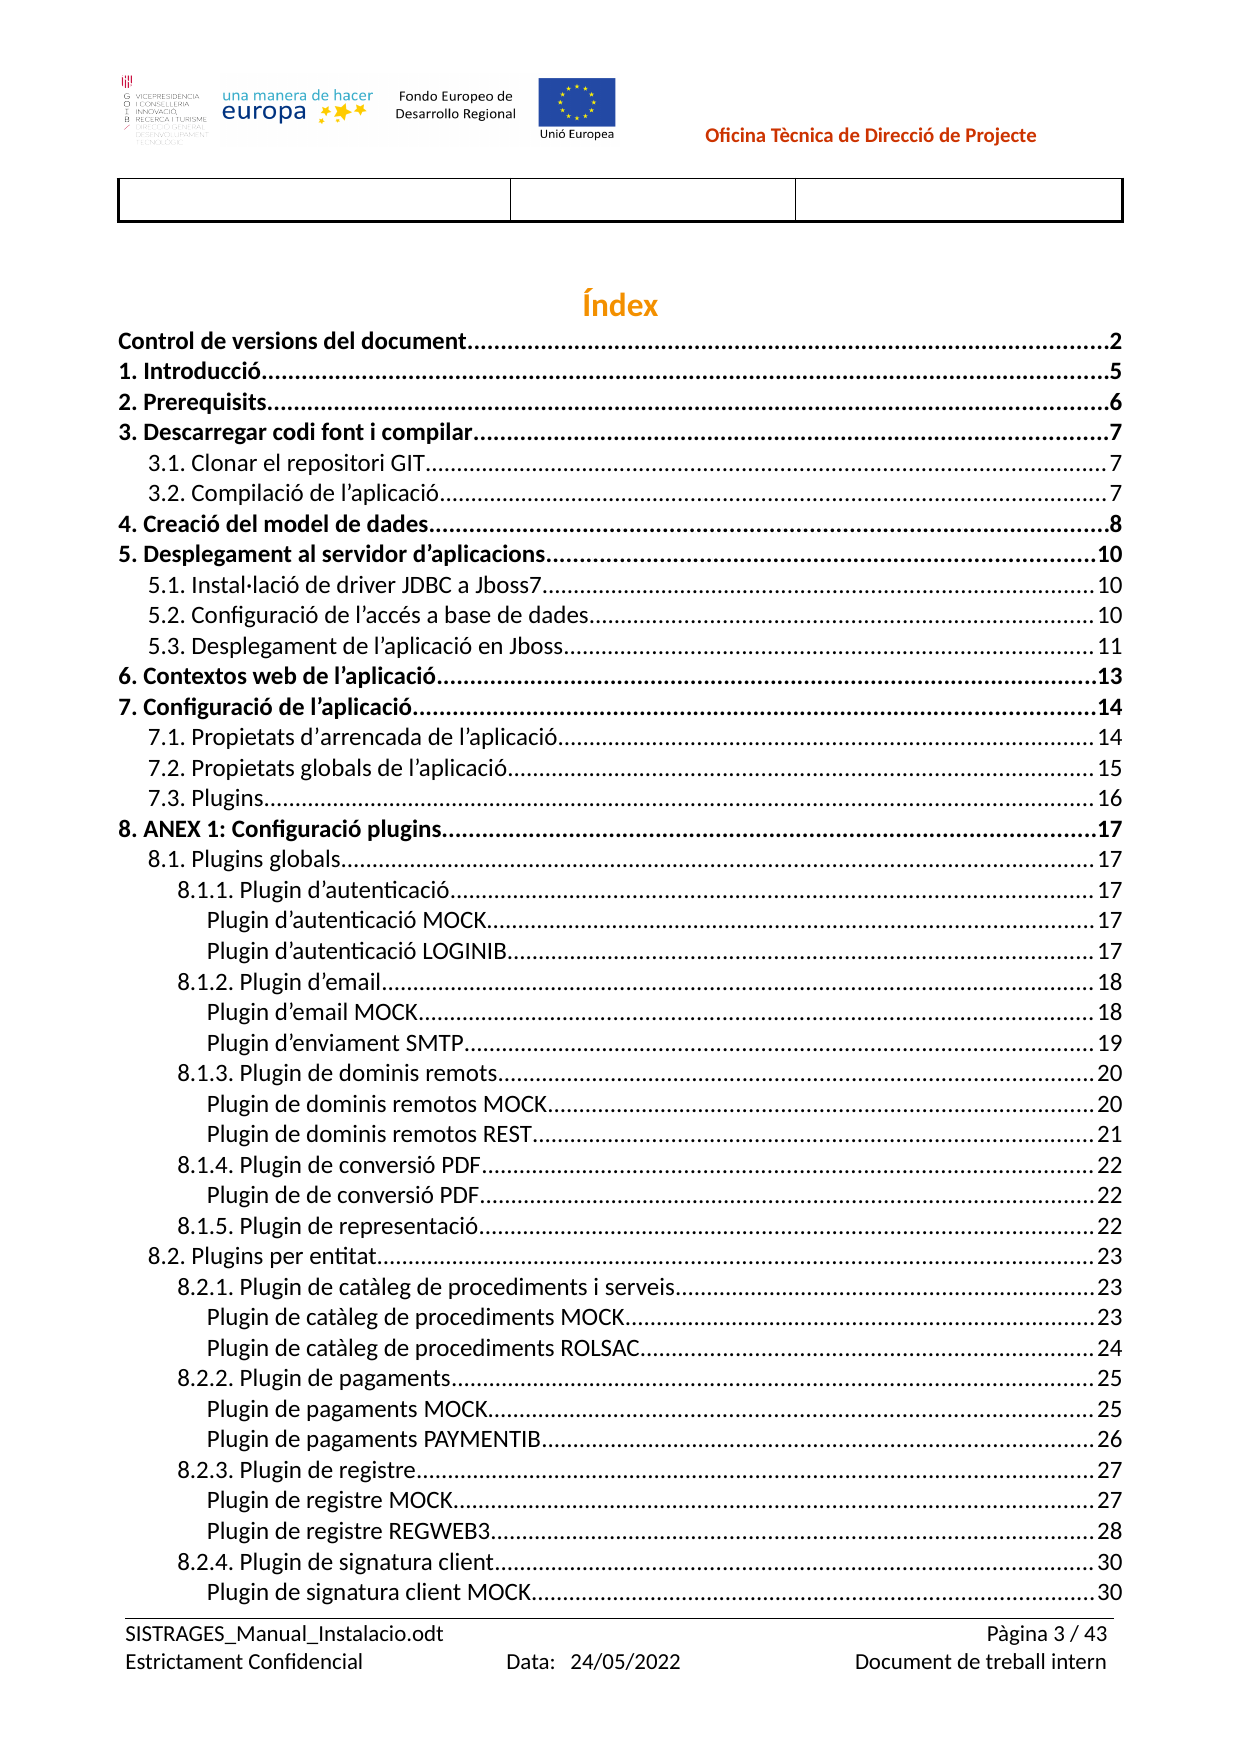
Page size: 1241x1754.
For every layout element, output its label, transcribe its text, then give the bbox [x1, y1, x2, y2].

text Plugin de dominis remotos MOCK 20 [207, 1088, 1122, 1118]
text Plugin de dominis remotos REST 21 [207, 1118, 1122, 1149]
text Plugin de signatura client MOCK 30 [207, 1576, 1122, 1607]
text Plugin de catàleg de procediments ROLSAC 24 [207, 1332, 1122, 1362]
text 8.1.3. Plugin de dominis remots 20 [177, 1057, 1122, 1088]
text 8.1.4. Plugin de conversió PDF 22 [177, 1149, 1122, 1179]
text 8.2. Plugins per entitat 23 [148, 1240, 1122, 1271]
text 8.1.2. Plugin d’email 18 [177, 966, 1122, 996]
table_cell [120, 179, 510, 220]
text Plugin de catàleg de procediments MOCK 23 [207, 1301, 1122, 1332]
text 5.1. Instal·lació de driver JDBC a Jboss7 10 [148, 569, 1122, 599]
text Plugin d’autenticació MOCK 17 [207, 905, 1122, 935]
table_cell [511, 179, 795, 220]
text 7.1. Propietats d’arrencada de l’aplicació 14 [148, 722, 1122, 752]
text Plugin d’enviament SMTP 19 [207, 1027, 1122, 1057]
text Plugin d’email MOCK 18 [207, 996, 1122, 1027]
text Plugin de registre MOCK 27 [207, 1484, 1122, 1515]
text 7.3. Plugins 16 [148, 783, 1122, 813]
text 8.2.3. Plugin de registre 27 [177, 1454, 1122, 1484]
text 8.2.1. Plugin de catàleg de procediments i serveis 23 [177, 1271, 1122, 1301]
text 7. Configuració de l’aplicació 14 [118, 691, 1122, 722]
text 5.3. Desplegament de l’aplicació en Jboss 11 [148, 630, 1122, 661]
text 3. Descarregar codi font i compilar 7 [118, 416, 1122, 447]
text 8.2.2. Plugin de pagaments 25 [177, 1362, 1122, 1393]
text Plugin de pagaments MOCK 25 [207, 1393, 1122, 1423]
text 8.1. Plugins globals 17 [148, 844, 1122, 874]
text 8.2.4. Plugin de signatura client 30 [177, 1546, 1122, 1576]
text 8.1.5. Plugin de representació 22 [177, 1210, 1122, 1240]
text 7.2. Propietats globals de l’aplicació 15 [148, 752, 1122, 783]
text 3.1. Clonar el repositori GIT 7 [148, 447, 1122, 477]
picture [118, 73, 213, 147]
text Plugin de de conversió PDF 22 [207, 1179, 1122, 1210]
text 2. Prerequisits 6 [118, 386, 1122, 416]
text 8. ANEX 1: Configuració plugins 17 [118, 813, 1122, 844]
text 1. Introducció 5 [118, 355, 1122, 386]
text Plugin d’autenticació LOGINIB 17 [207, 935, 1122, 966]
picture [219, 73, 621, 147]
text 8.1.1. Plugin d’autenticació 17 [177, 874, 1122, 905]
text 3.2. Compilació de l’aplicació 7 [148, 477, 1122, 508]
text 4. Creació del model de dades 8 [118, 508, 1122, 538]
text Plugin de registre REGWEB3 28 [207, 1515, 1122, 1546]
text Control de versions del document 2 [118, 325, 1122, 355]
text Plugin de pagaments PAYMENTIB 26 [207, 1423, 1122, 1454]
table_cell [796, 179, 1121, 220]
text Índex [118, 284, 1122, 325]
text 6. Contextos web de l’aplicació 13 [118, 661, 1122, 691]
text 5. Desplegament al servidor d’aplicacions 10 [118, 538, 1122, 569]
text 5.2. Configuració de l’accés a base de dades 10 [148, 599, 1122, 630]
